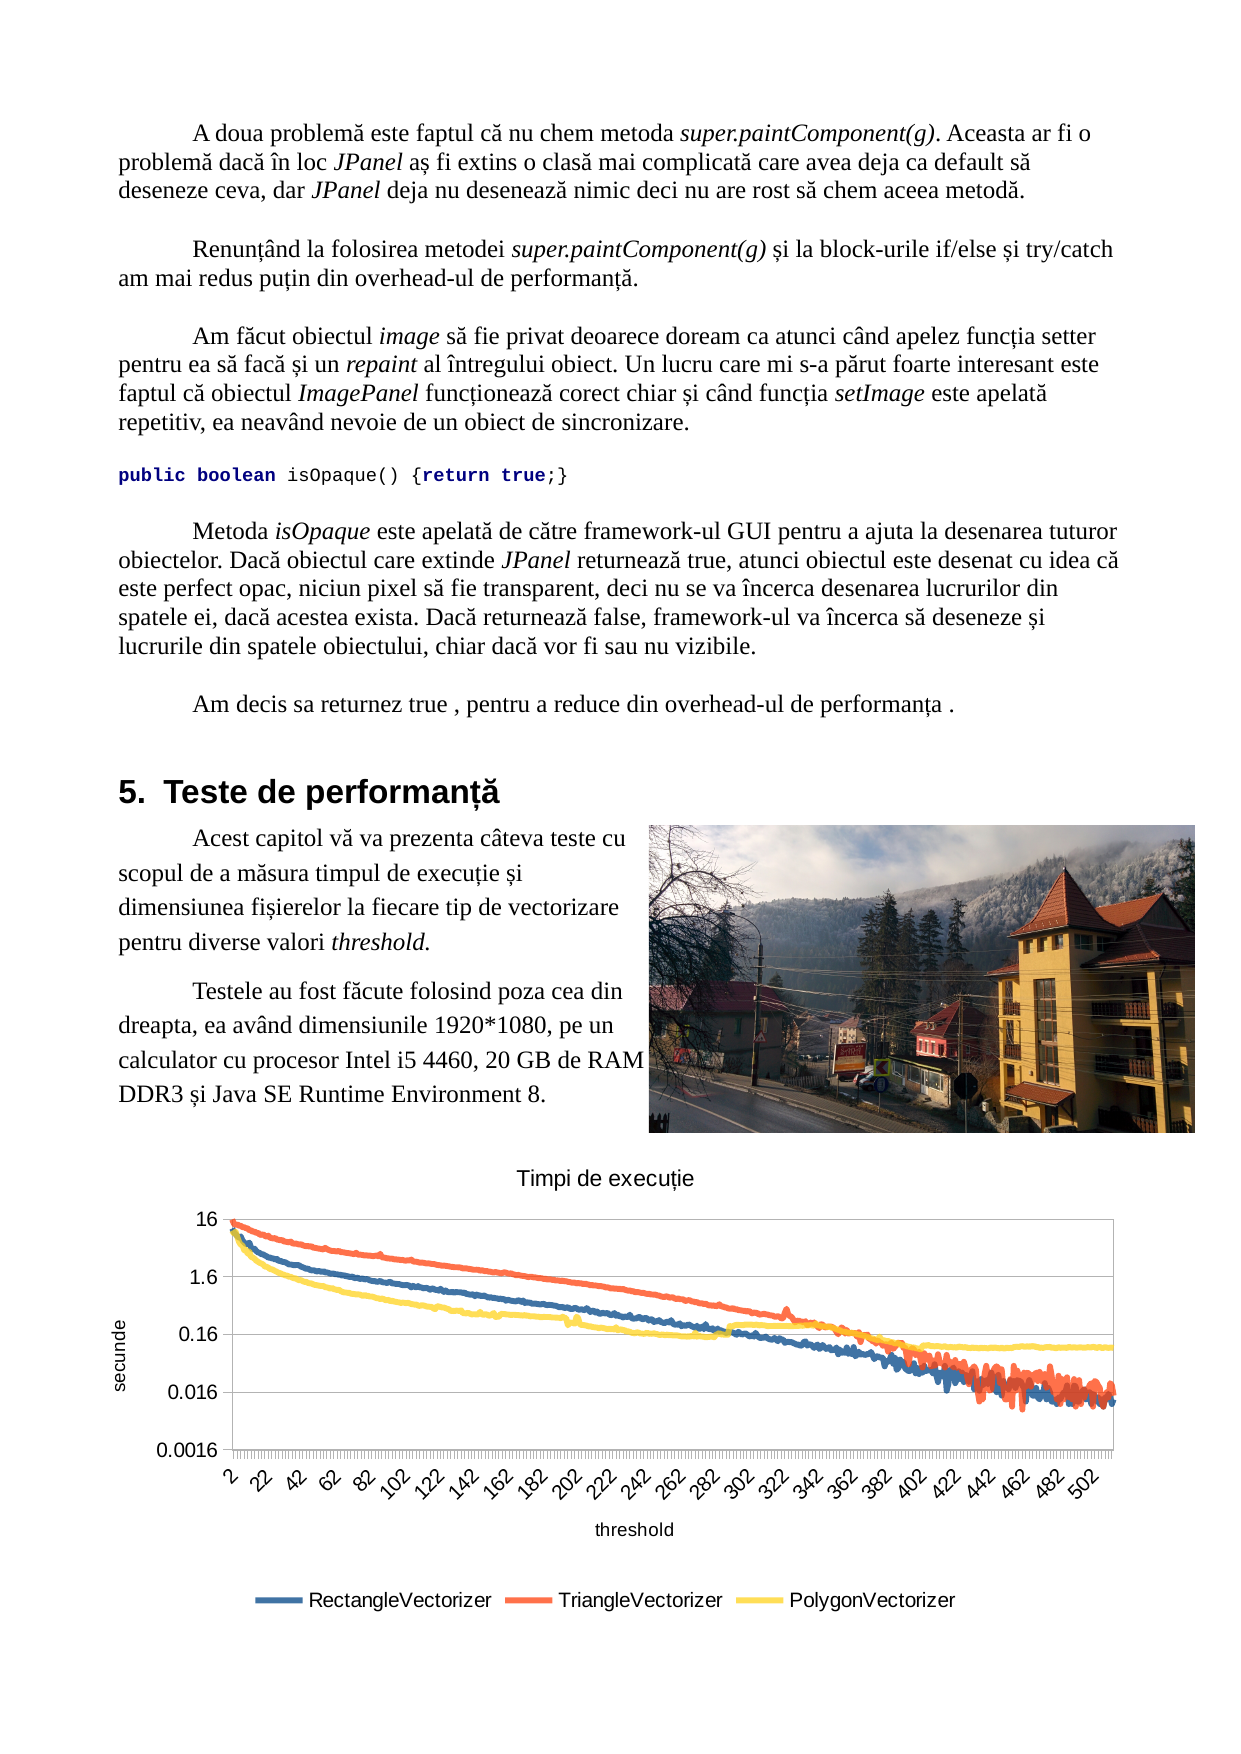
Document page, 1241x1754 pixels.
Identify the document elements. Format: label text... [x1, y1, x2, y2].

text A doua problemă este faptul că nu chem metoda super.paintComponent(g). Aceasta ar fi o problemă dacă în loc JPanel aș fi extins o clasă mai complicată care avea deja ca default să deseneze ceva, dar JPanel deja nu desenează nimic deci nu are rost să chem aceea metodă. [118, 118, 1122, 204]
text Acest capitol vă va prezenta câteva teste cu scopul de a măsura timpul de execuție și dimensiunea fișierelor la fiecare tip de vectorizare pentru diverse valori threshold. [118, 823, 1122, 956]
text Am făcut obiectul image să fie privat deoarece doream ca atunci când apelez funcția setter pentru ea să facă și un repaint al întregului obiect. Un lucru care mi s-a părut foarte interesant este faptul că obiectul ImagePanel funcționează corect chiar și când funcția setImage este apelată repetitiv, ea neavând nevoie de un obiect de sincronizare. [118, 321, 1122, 436]
text Renunțând la folosirea metodei super.paintComponent(g) și la block-urile if/else și try/catch am mai redus puțin din overhead-ul de performanță. [118, 234, 1122, 291]
picture [648, 825, 1195, 1133]
text Metoda isOpaque este apelată de către framework-ul GUI pentru a ajuta la desenarea tuturor obiectelor. Dacă obiectul care extinde JPanel returnează true, atunci obiectul este desenat cu idea că este perfect opac, niciun pixel să fie transparent, deci nu se va încerca desenarea lucrurilor din spatele ei, dacă acestea exista. Dacă returnează false, framework-ul va încerca să deseneze și lucrurile din spatele obiectului, chiar dacă vor fi sau nu vizibile. [118, 516, 1122, 660]
subtitle Teste de performanță [118, 772, 1122, 811]
text public boolean isOpaque() {return true;} [118, 465, 1122, 487]
text Am decis sa returnez true , pentru a reduce din overhead-ul de performanța . [118, 689, 1122, 718]
text Testele au fost făcute folosind poza cea din dreapta, ea având dimensiunile 1920*1080, pe un calculator cu procesor Intel i5 4460, 20 GB de RAM DDR3 și Java SE Runtime Environment 8. [118, 976, 648, 1108]
